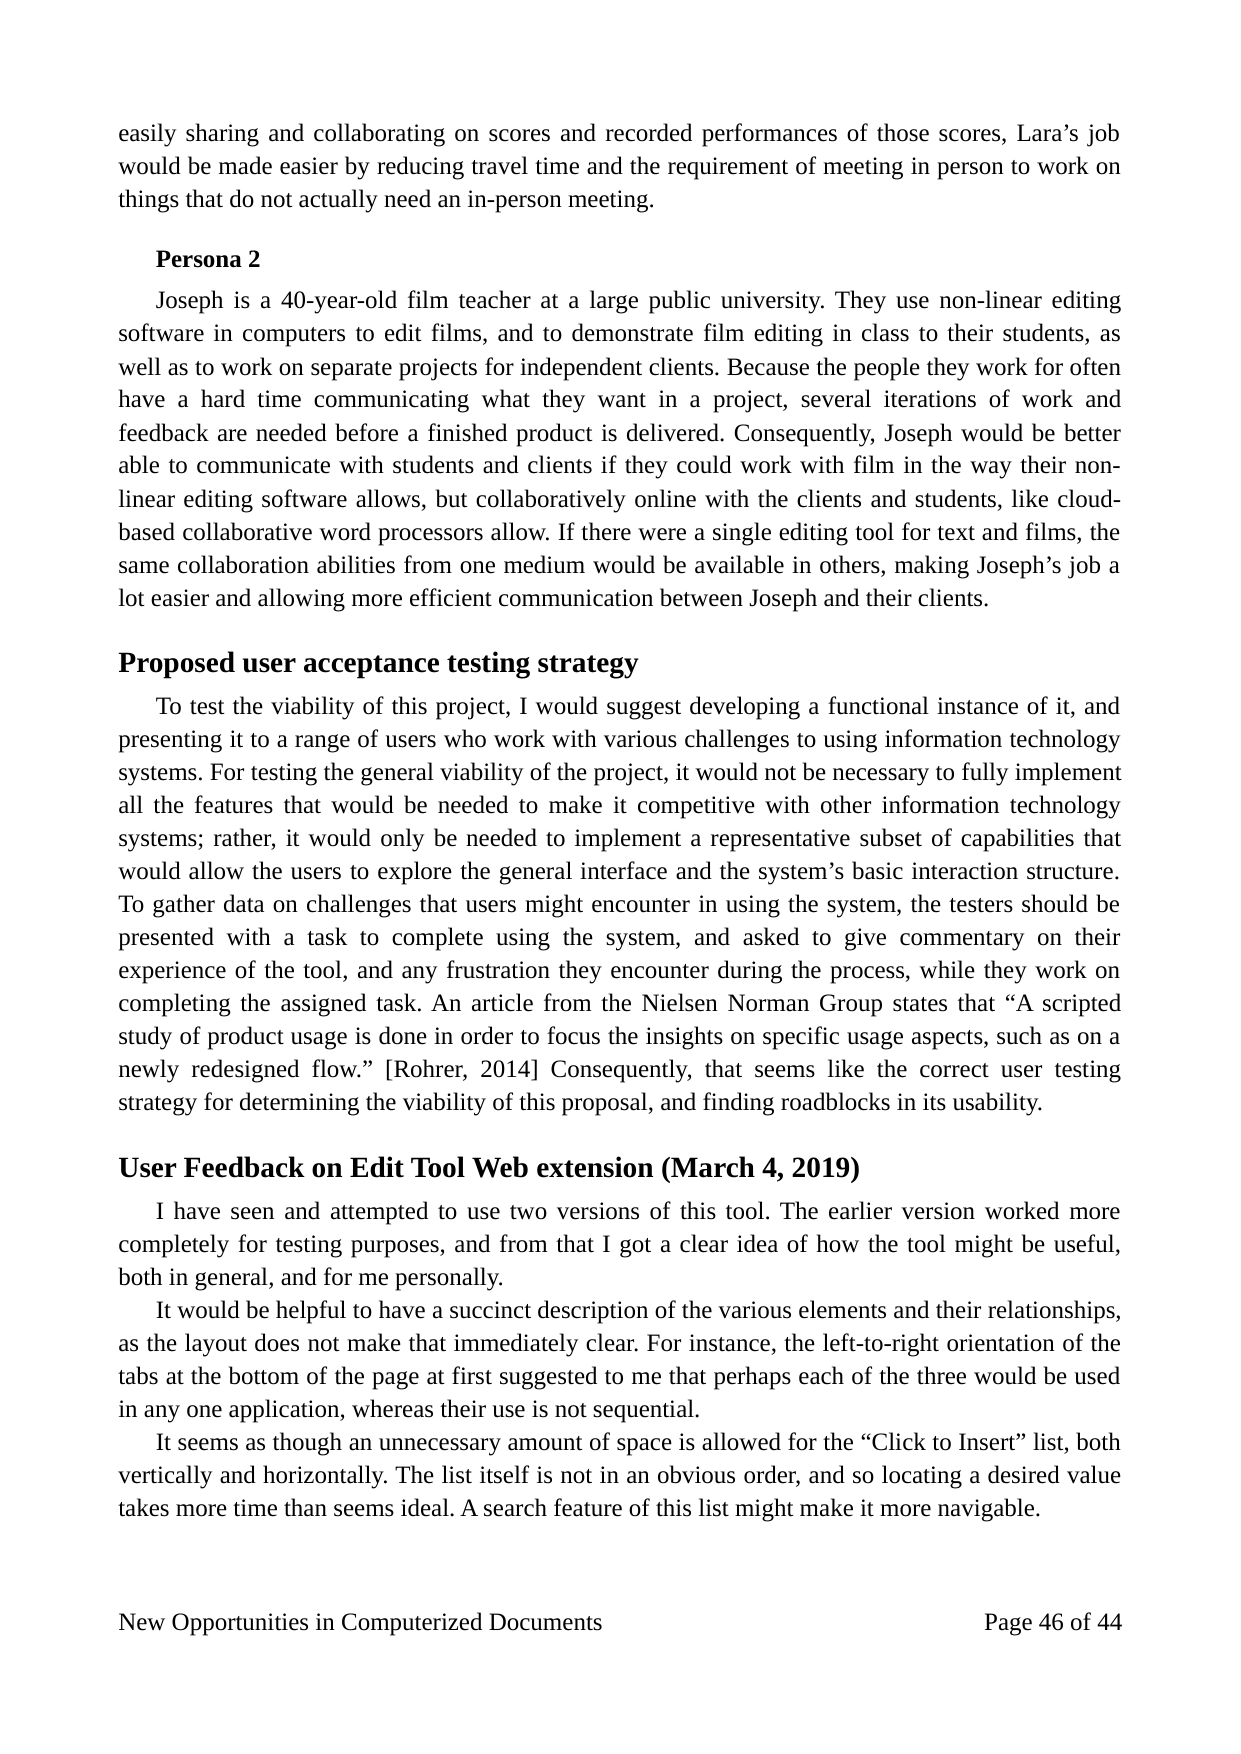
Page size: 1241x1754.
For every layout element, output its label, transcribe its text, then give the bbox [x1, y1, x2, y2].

text It would be helpful to have a succinct description of the various elements and their relationships, as the layout does not make that immediately clear. For instance, the left-to-right orientation of the tabs at the bottom of the page at first suggested to me that perhaps each of the three would be used in any one application, whereas their use is not sequential. [118, 1295, 1122, 1423]
text easily sharing and collaborating on scores and recorded performances of those scores, Lara’s job would be made easier by reducing travel time and the requirement of meeting in person to work on things that do not actually need an in-person meeting. [118, 118, 1122, 213]
subtitle User Feedback on Edit Tool Web extension (March 4, 2019) [118, 1149, 1122, 1183]
subtitle Proposed user acceptance testing strategy [118, 645, 1122, 679]
text Joseph is a 40-year-old film teacher at a large public university. They use non-linear editing software in computers to edit films, and to demonstrate film editing in class to their students, as well as to work on separate projects for independent clients. Because the people they work for often have a hard time communicating what they want in a project, several iterations of work and feedback are needed before a finished product is delivered. Consequently, Joseph would be better able to communicate with students and clients if they could work with film in the way their non-linear editing software allows, but collaboratively online with the clients and students, like cloud-based collaborative word processors allow. If there were a single editing tool for text and films, the same collaboration abilities from one medium would be available in others, making Joseph’s job a lot easier and allowing more efficient communication between Joseph and their clients. [118, 286, 1122, 611]
text I have seen and attempted to use two versions of this tool. The earlier version worked more completely for testing purposes, and from that I got a clear idea of how the tool might be useful, both in general, and for me personally. [118, 1196, 1122, 1291]
text To test the viability of this project, I would suggest developing a functional instance of it, and presenting it to a range of users who work with various challenges to using information technology systems. For testing the general viability of the project, it would not be necessary to fully implement all the features that would be needed to make it competitive with other information technology systems; rather, it would only be needed to implement a representative subset of capabilities that would allow the users to explore the general interface and the system’s basic interaction structure. To gather data on challenges that users might encounter in using the system, the testers should be presented with a task to complete using the system, and asked to give commentary on their experience of the tool, and any frustration they encounter during the process, while they work on completing the assigned task. An article from the Nielsen Norman Group states that “A scripted study of product usage is done in order to focus the insights on specific usage aspects, such as on a newly redesigned flow.” [Rohrer, 2014] Consequently, that seems like the correct user testing strategy for determining the viability of this proposal, and finding roadblocks in its usability. [118, 691, 1122, 1116]
text It seems as though an unnecessary amount of space is allowed for the “Click to Insert” list, both vertically and horizontally. The list itself is not in an obvious order, and so locating a desired value takes more time than seems ideal. A search feature of this list might make it more navigable. [118, 1427, 1122, 1522]
subtitle Persona 2 [118, 244, 1122, 273]
